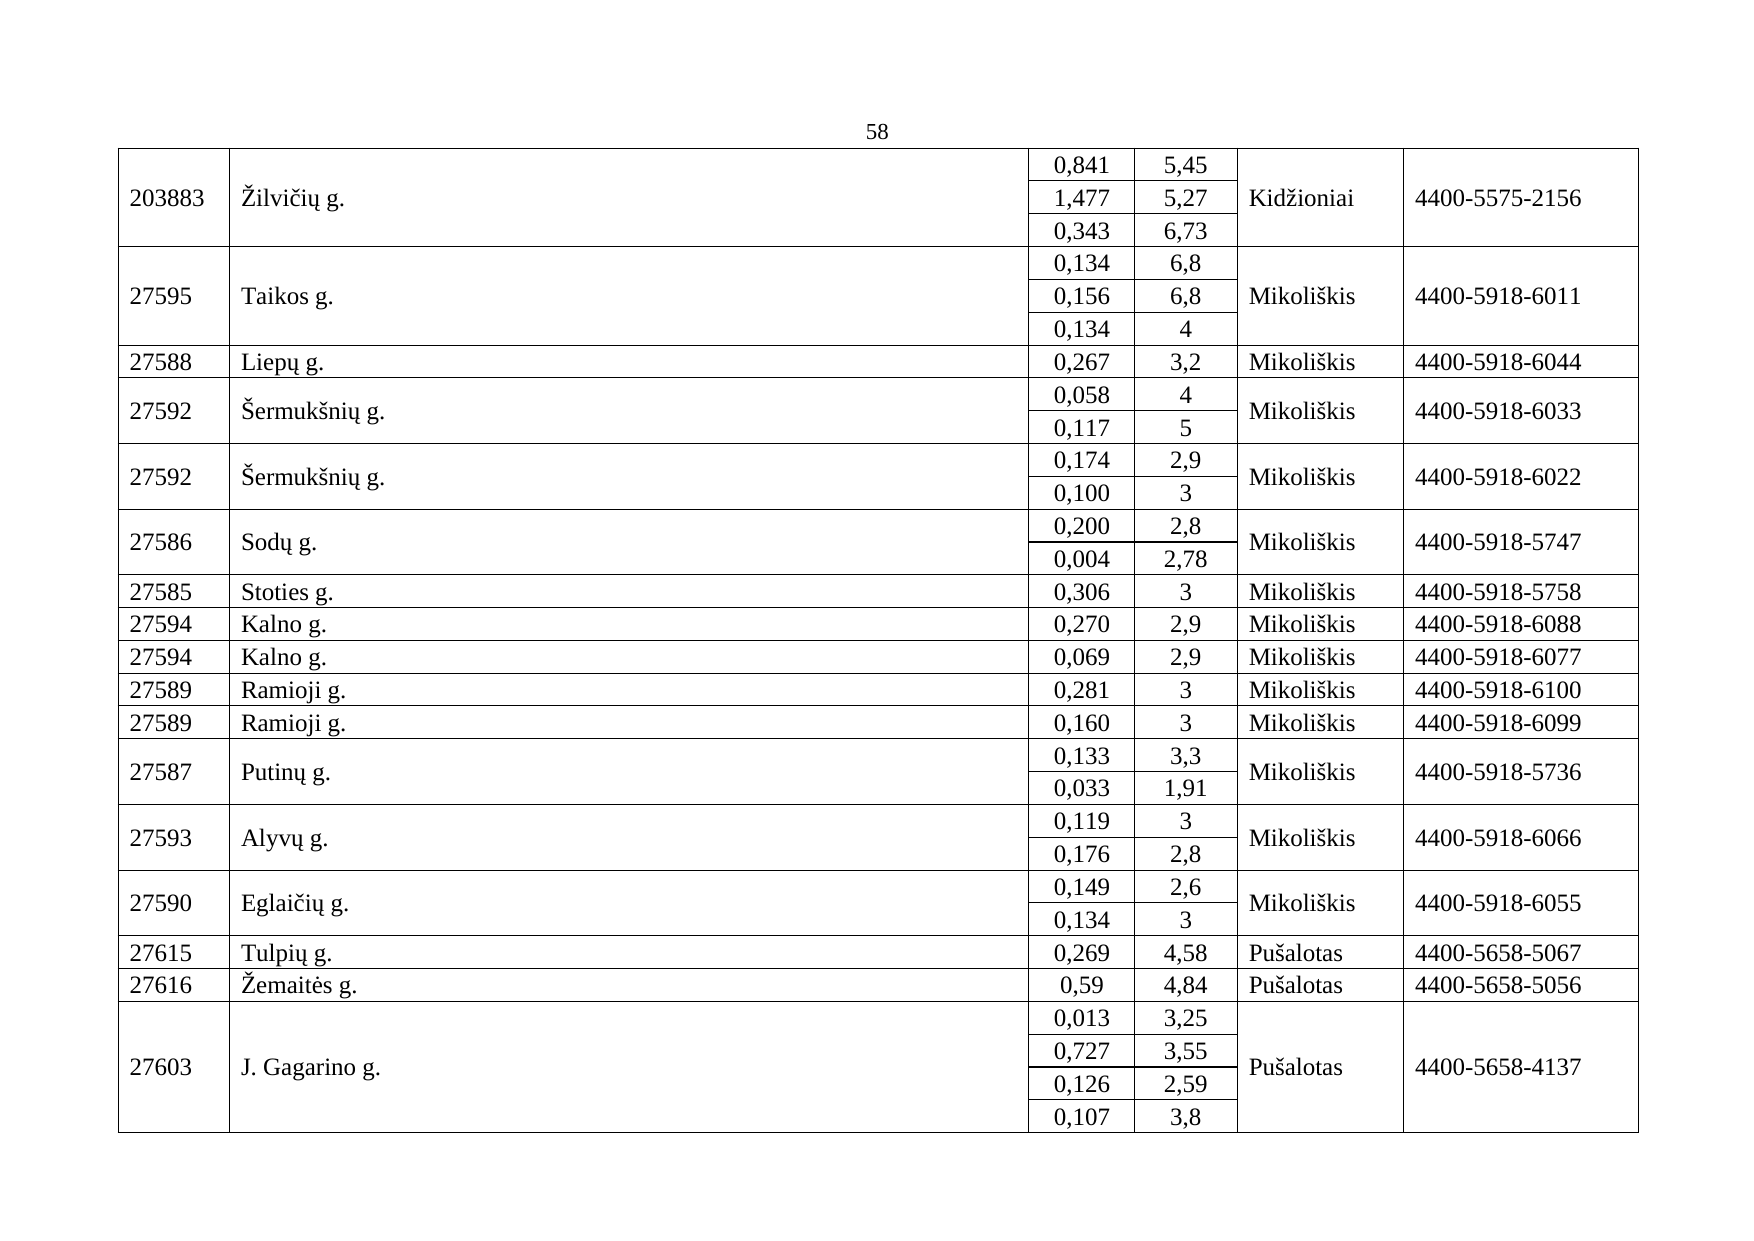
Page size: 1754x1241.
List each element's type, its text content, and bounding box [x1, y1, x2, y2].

table_cell 4400-5575-2156 [1404, 149, 1638, 246]
table_cell 2,8 [1135, 838, 1237, 869]
table_cell 4400-5918-5736 [1404, 739, 1638, 804]
table_cell 3,3 [1135, 739, 1237, 771]
table_cell Pušalotas [1238, 936, 1403, 968]
table_cell Žilvičių g. [230, 149, 1028, 246]
table_cell Ramioji g. [230, 706, 1028, 738]
table_cell Mikoliškis [1238, 346, 1403, 377]
table_cell 203883 [119, 149, 229, 246]
table_cell Mikoliškis [1238, 575, 1403, 607]
table_cell 4400-5658-4137 [1404, 1002, 1638, 1132]
table_cell Mikoliškis [1238, 510, 1403, 574]
table_cell 3,2 [1135, 346, 1237, 377]
table_cell 0,100 [1029, 477, 1134, 508]
table_cell 4,84 [1135, 969, 1237, 1001]
table_cell Mikoliškis [1238, 641, 1403, 673]
table_cell 0,176 [1029, 838, 1134, 869]
table_cell 2,9 [1135, 641, 1237, 673]
table_cell 0,267 [1029, 346, 1134, 377]
table_cell 3 [1135, 903, 1237, 935]
table_cell Ramioji g. [230, 674, 1028, 705]
table_cell 0,200 [1029, 510, 1134, 541]
table_cell 27603 [119, 1002, 229, 1132]
table_cell 3 [1135, 575, 1237, 607]
table_cell 6,8 [1135, 247, 1237, 279]
table_cell 3 [1135, 674, 1237, 705]
table_cell 0,306 [1029, 575, 1134, 607]
table_cell 4400-5658-5056 [1404, 969, 1638, 1001]
table_cell Mikoliškis [1238, 739, 1403, 804]
table_cell 4400-5918-5758 [1404, 575, 1638, 607]
table_cell 3 [1135, 805, 1237, 837]
table_cell 4400-5918-6011 [1404, 247, 1638, 344]
table_cell Stoties g. [230, 575, 1028, 607]
table_cell 3,55 [1135, 1035, 1237, 1066]
table_cell Alyvų g. [230, 805, 1028, 869]
table_cell 27593 [119, 805, 229, 869]
table_cell J. Gagarino g. [230, 1002, 1028, 1132]
table_cell 0,134 [1029, 903, 1134, 935]
table_cell Kidžioniai [1238, 149, 1403, 246]
table_cell 0,269 [1029, 936, 1134, 968]
table_cell 4400-5918-5747 [1404, 510, 1638, 574]
table_cell Kalno g. [230, 641, 1028, 673]
table_cell 0,149 [1029, 871, 1134, 902]
table_cell 5,45 [1135, 149, 1237, 180]
table_cell 2,8 [1135, 510, 1237, 541]
table_cell 4400-5918-6088 [1404, 608, 1638, 640]
table_cell 1,477 [1029, 181, 1134, 213]
table_cell 4 [1135, 378, 1237, 410]
table_cell 2,9 [1135, 608, 1237, 640]
table_cell 5 [1135, 411, 1237, 443]
table_cell 27589 [119, 706, 229, 738]
table_cell 4 [1135, 313, 1237, 344]
table_cell 27590 [119, 871, 229, 935]
table_cell 27588 [119, 346, 229, 377]
table_cell 0,058 [1029, 378, 1134, 410]
table_cell 0,119 [1029, 805, 1134, 837]
table_cell Šermukšnių g. [230, 378, 1028, 443]
table_cell 6,73 [1135, 214, 1237, 246]
table_cell 0,270 [1029, 608, 1134, 640]
table_cell Sodų g. [230, 510, 1028, 574]
table_cell Mikoliškis [1238, 805, 1403, 869]
table_cell 0,727 [1029, 1035, 1134, 1066]
table_cell Mikoliškis [1238, 247, 1403, 344]
table_cell 0,174 [1029, 444, 1134, 476]
table_cell Mikoliškis [1238, 871, 1403, 935]
table_cell 27585 [119, 575, 229, 607]
table_cell 0,134 [1029, 247, 1134, 279]
table_cell 4400-5658-5067 [1404, 936, 1638, 968]
table_cell 27592 [119, 378, 229, 443]
table_cell Mikoliškis [1238, 608, 1403, 640]
table_cell 0,033 [1029, 772, 1134, 804]
table_cell 4400-5918-6033 [1404, 378, 1638, 443]
table_cell 27592 [119, 444, 229, 508]
table_cell 0,117 [1029, 411, 1134, 443]
table_cell 27586 [119, 510, 229, 574]
table_cell 0,343 [1029, 214, 1134, 246]
table_cell 0,126 [1029, 1068, 1134, 1099]
table_cell 0,156 [1029, 280, 1134, 312]
table_cell 4400-5918-6066 [1404, 805, 1638, 869]
table_cell 3,8 [1135, 1100, 1237, 1132]
table_cell 27616 [119, 969, 229, 1001]
table_cell 3 [1135, 477, 1237, 508]
table_cell Taikos g. [230, 247, 1028, 344]
table_cell 6,8 [1135, 280, 1237, 312]
table_cell 1,91 [1135, 772, 1237, 804]
table_cell Šermukšnių g. [230, 444, 1028, 508]
table_cell 27594 [119, 641, 229, 673]
table_cell 27589 [119, 674, 229, 705]
table_cell Pušalotas [1238, 1002, 1403, 1132]
table_cell 2,78 [1135, 543, 1237, 574]
table_cell 27615 [119, 936, 229, 968]
table_cell 2,9 [1135, 444, 1237, 476]
table_cell 0,160 [1029, 706, 1134, 738]
table_cell Mikoliškis [1238, 706, 1403, 738]
table_cell Žemaitės g. [230, 969, 1028, 1001]
table_cell 4400-5918-6022 [1404, 444, 1638, 508]
table_cell Tulpių g. [230, 936, 1028, 968]
table_cell Pušalotas [1238, 969, 1403, 1001]
table_cell 0,107 [1029, 1100, 1134, 1132]
table_cell Mikoliškis [1238, 378, 1403, 443]
table_cell 4400-5918-6100 [1404, 674, 1638, 705]
table_cell 3,25 [1135, 1002, 1237, 1033]
table_cell 27594 [119, 608, 229, 640]
table_cell 4400-5918-6044 [1404, 346, 1638, 377]
table_cell 2,6 [1135, 871, 1237, 902]
table_cell Mikoliškis [1238, 444, 1403, 508]
table_cell 4400-5918-6055 [1404, 871, 1638, 935]
table_cell Mikoliškis [1238, 674, 1403, 705]
table_cell 4400-5918-6077 [1404, 641, 1638, 673]
table_cell 2,59 [1135, 1068, 1237, 1099]
table_cell 4400-5918-6099 [1404, 706, 1638, 738]
table_cell 27587 [119, 739, 229, 804]
table_cell 4,58 [1135, 936, 1237, 968]
table_cell 0,004 [1029, 543, 1134, 574]
table_cell 27595 [119, 247, 229, 344]
table_cell 3 [1135, 706, 1237, 738]
table_cell Eglaičių g. [230, 871, 1028, 935]
table_cell Liepų g. [230, 346, 1028, 377]
table_cell Putinų g. [230, 739, 1028, 804]
table_cell 0,59 [1029, 969, 1134, 1001]
table_cell 0,013 [1029, 1002, 1134, 1033]
table_cell Kalno g. [230, 608, 1028, 640]
table_cell 0,069 [1029, 641, 1134, 673]
table_cell 0,281 [1029, 674, 1134, 705]
table_cell 0,133 [1029, 739, 1134, 771]
table_cell 0,134 [1029, 313, 1134, 344]
table_cell 5,27 [1135, 181, 1237, 213]
table_cell 0,841 [1029, 149, 1134, 180]
